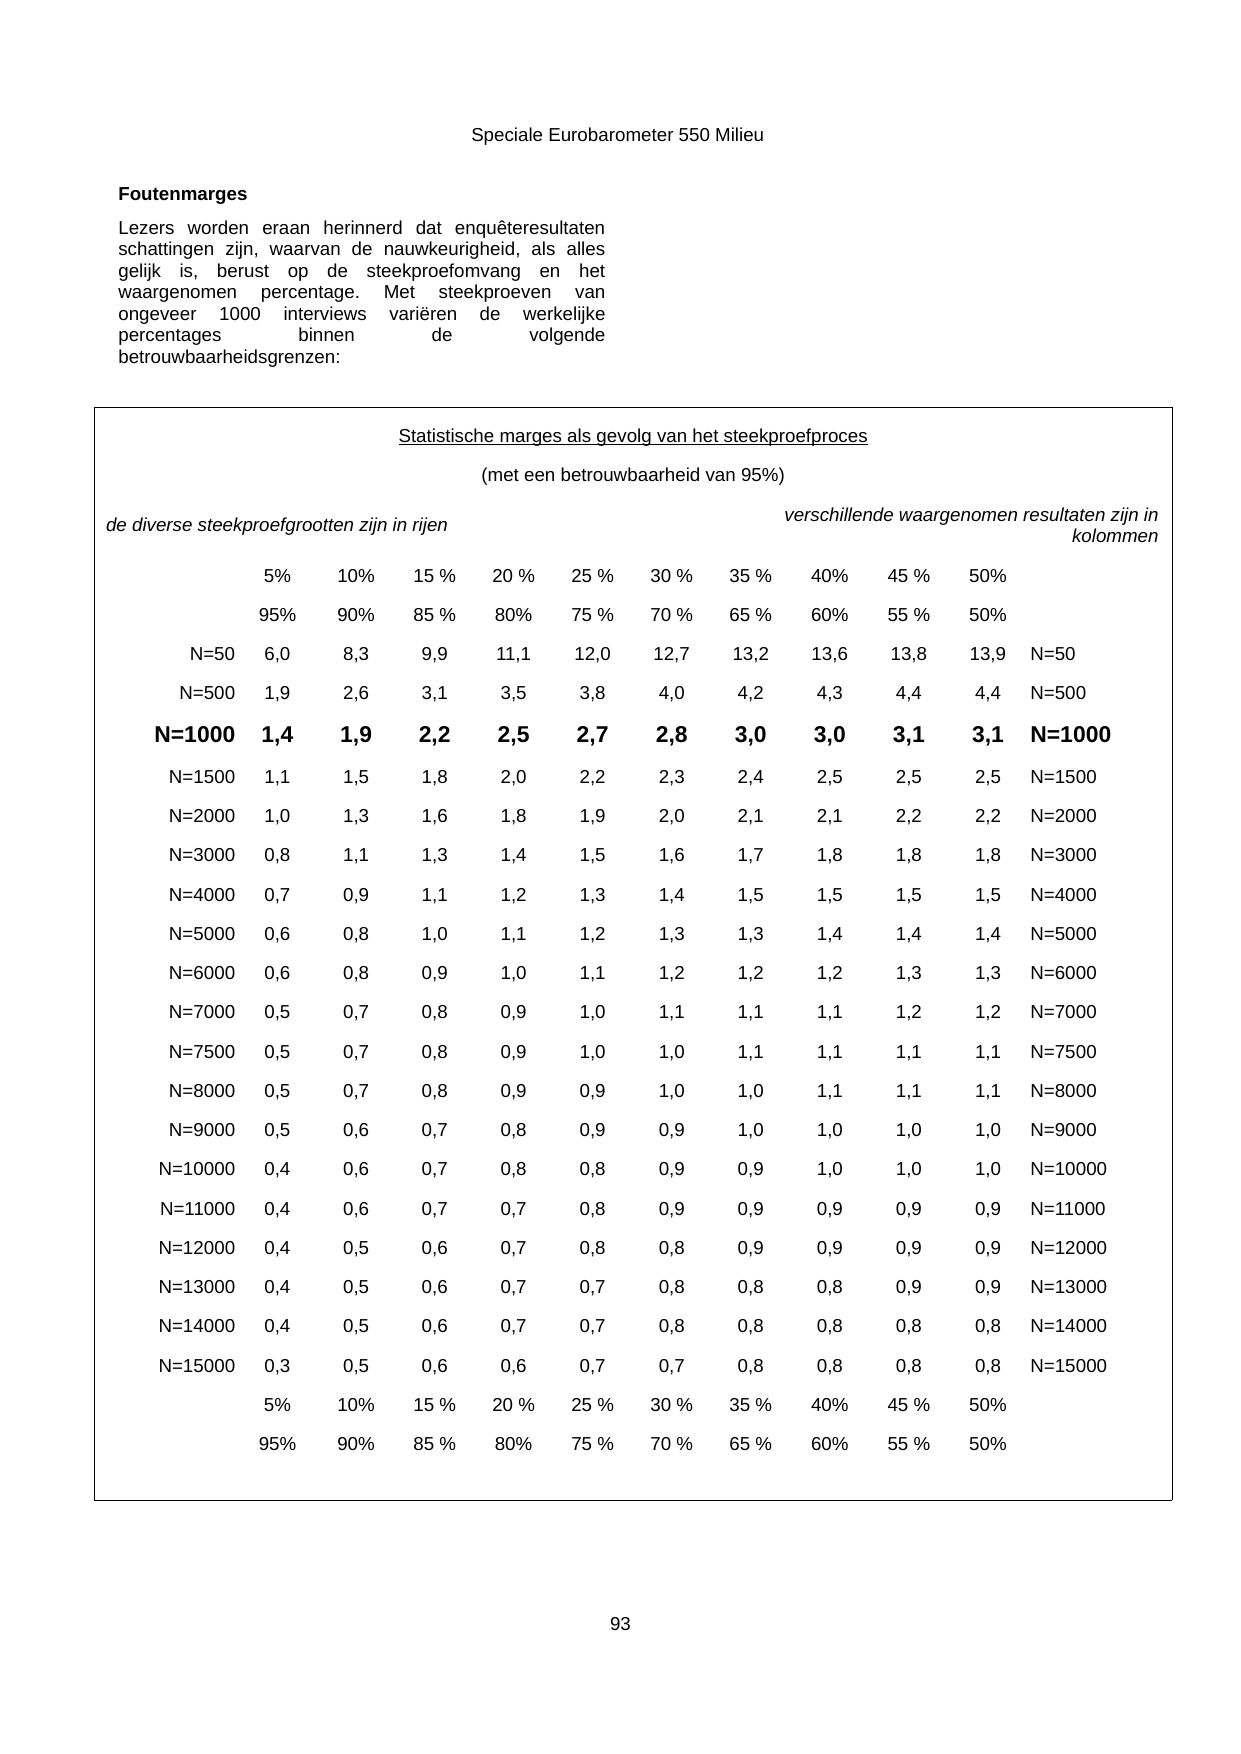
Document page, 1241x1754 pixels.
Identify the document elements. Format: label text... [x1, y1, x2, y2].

table_cell 0,3 [238, 1346, 316, 1385]
table_cell 55 % [869, 1424, 948, 1463]
table_cell 0,5 [316, 1267, 395, 1306]
table_cell 45 % [869, 1385, 948, 1424]
table_cell N=1500 [103, 757, 238, 796]
table_cell 0,7 [474, 1189, 553, 1228]
table_cell 1,0 [948, 1110, 1027, 1149]
table_cell N=9000 [103, 1110, 238, 1149]
table_cell 0,9 [553, 1110, 632, 1149]
table_cell 2,1 [711, 796, 790, 835]
table_cell 2,5 [790, 757, 869, 796]
table_cell verschillende waargenomen resultaten zijn in kolommen [711, 495, 1163, 556]
table_cell 1,1 [711, 1032, 790, 1071]
table_cell [103, 1424, 238, 1463]
table_cell 0,9 [869, 1228, 948, 1267]
table_cell 0,9 [553, 1071, 632, 1110]
table_cell 60% [790, 595, 869, 634]
table_cell 1,8 [474, 796, 553, 835]
table_cell 0,8 [553, 1189, 632, 1228]
table_cell 13,8 [869, 634, 948, 673]
table_cell N=14000 [103, 1306, 238, 1346]
table_cell 0,9 [711, 1189, 790, 1228]
table_cell 0,5 [316, 1228, 395, 1267]
table_cell N=10000 [1027, 1149, 1163, 1189]
table_cell 1,8 [790, 835, 869, 874]
table_cell 1,3 [869, 953, 948, 992]
table_cell 1,0 [395, 914, 474, 953]
table_cell N=500 [103, 673, 238, 713]
table_cell 0,9 [790, 1228, 869, 1267]
table_cell N=8000 [103, 1071, 238, 1110]
table_cell 0,7 [316, 1071, 395, 1110]
table_cell 1,0 [869, 1110, 948, 1149]
table_cell 0,7 [395, 1110, 474, 1149]
table_cell 1,1 [238, 757, 316, 796]
table_cell 1,5 [948, 875, 1027, 914]
table_cell N=4000 [103, 875, 238, 914]
table_cell 0,8 [395, 1071, 474, 1110]
table_cell 0,9 [474, 992, 553, 1032]
table_cell 0,7 [316, 992, 395, 1032]
table_cell 1,3 [711, 914, 790, 953]
table_cell 2,6 [316, 673, 395, 713]
table_cell 10% [316, 1385, 395, 1424]
table_cell 1,3 [316, 796, 395, 835]
table_cell 1,1 [632, 992, 711, 1032]
table_cell 10% [316, 556, 395, 595]
table_cell 0,6 [395, 1346, 474, 1385]
table_cell 1,4 [238, 713, 316, 757]
table_cell 1,5 [553, 835, 632, 874]
table_cell 2,2 [553, 757, 632, 796]
table_cell 0,5 [316, 1346, 395, 1385]
table_cell 0,6 [238, 953, 316, 992]
table_cell 0,8 [553, 1228, 632, 1267]
table_cell 2,2 [395, 713, 474, 757]
table_cell 0,5 [238, 1032, 316, 1071]
table_cell 0,6 [316, 1189, 395, 1228]
table_cell 0,9 [790, 1189, 869, 1228]
table_cell 2,0 [474, 757, 553, 796]
table_cell N=12000 [1027, 1228, 1163, 1267]
table_cell 0,8 [948, 1306, 1027, 1346]
table_cell 0,7 [553, 1346, 632, 1385]
table_cell 1,9 [238, 673, 316, 713]
table_cell 1,4 [632, 875, 711, 914]
table_cell 1,7 [711, 835, 790, 874]
text Foutenmarges [118, 183, 605, 204]
table_cell 1,9 [553, 796, 632, 835]
table_cell 12,0 [553, 634, 632, 673]
table_cell N=3000 [103, 835, 238, 874]
table_cell 1,2 [948, 992, 1027, 1032]
table_cell 1,3 [948, 953, 1027, 992]
table_cell 1,8 [869, 835, 948, 874]
table_cell 0,4 [238, 1228, 316, 1267]
table_cell 20 % [474, 556, 553, 595]
table_cell 1,0 [790, 1110, 869, 1149]
table_cell 65 % [711, 595, 790, 634]
table_cell 0,7 [553, 1306, 632, 1346]
table_cell 4,0 [632, 673, 711, 713]
table_cell de diverse steekproefgrootten zijn in rijen [103, 495, 553, 556]
table_cell 0,8 [238, 835, 316, 874]
table_cell 0,7 [316, 1032, 395, 1071]
text Lezers worden eraan herinnerd dat enquêteresultaten schattingen zijn, waarvan de nauwkeurigheid, als alles gelijk is, berust op de steekproefomvang en het waargenomen percentage. Met steekproeven van ongeveer 1000 interviews variëren de werkelijke percentages binnen de volgende betrouwbaarheidsgrenzen: [118, 216, 605, 367]
table_cell 0,7 [474, 1267, 553, 1306]
table_cell 2,7 [553, 713, 632, 757]
table_cell 1,4 [948, 914, 1027, 953]
table_cell N=1000 [1027, 713, 1163, 757]
table_cell 50% [948, 595, 1027, 634]
table_cell N=50 [1027, 634, 1163, 673]
table_cell 20 % [474, 1385, 553, 1424]
table_cell 0,8 [316, 914, 395, 953]
table_cell N=6000 [103, 953, 238, 992]
table_cell 1,1 [869, 1032, 948, 1071]
table_cell N=5000 [103, 914, 238, 953]
table_cell 13,2 [711, 634, 790, 673]
table_cell [1027, 556, 1163, 595]
table_cell 1,8 [948, 835, 1027, 874]
table_cell 40% [790, 1385, 869, 1424]
table_cell 1,6 [632, 835, 711, 874]
table_cell 0,4 [238, 1267, 316, 1306]
table_cell 1,2 [553, 914, 632, 953]
table_cell 3,5 [474, 673, 553, 713]
table_cell 1,4 [474, 835, 553, 874]
table_cell 1,6 [395, 796, 474, 835]
table_cell 0,5 [238, 1071, 316, 1110]
table_cell 1,1 [553, 953, 632, 992]
table_cell 1,0 [869, 1149, 948, 1189]
table_cell 12,7 [632, 634, 711, 673]
table_cell 1,0 [711, 1110, 790, 1149]
table_cell 0,9 [948, 1228, 1027, 1267]
table_cell [103, 556, 238, 595]
table_cell 0,8 [711, 1306, 790, 1346]
table_cell 8,3 [316, 634, 395, 673]
table_cell [632, 495, 711, 556]
table_cell 0,9 [395, 953, 474, 992]
table_cell 80% [474, 1424, 553, 1463]
table_cell 0,8 [632, 1228, 711, 1267]
table_cell 0,6 [474, 1346, 553, 1385]
table_cell 1,1 [790, 1032, 869, 1071]
table_cell N=500 [1027, 673, 1163, 713]
table_cell 11,1 [474, 634, 553, 673]
table_cell 70 % [632, 1424, 711, 1463]
table_cell 85 % [395, 1424, 474, 1463]
table_cell 0,8 [632, 1306, 711, 1346]
table_cell 0,5 [238, 992, 316, 1032]
table_cell 0,6 [238, 914, 316, 953]
table_cell 0,7 [474, 1228, 553, 1267]
table_cell N=8000 [1027, 1071, 1163, 1110]
table_cell 50% [948, 1385, 1027, 1424]
table_cell [1027, 1424, 1163, 1463]
table_cell 0,9 [948, 1189, 1027, 1228]
table_cell 0,8 [553, 1149, 632, 1189]
table_cell 0,8 [474, 1110, 553, 1149]
table_cell 0,6 [395, 1267, 474, 1306]
table_cell 0,7 [395, 1189, 474, 1228]
table_cell 55 % [869, 595, 948, 634]
table_cell 0,8 [395, 992, 474, 1032]
table_cell 15 % [395, 556, 474, 595]
table_cell 1,0 [632, 1071, 711, 1110]
table_cell 4,4 [948, 673, 1027, 713]
table_cell 40% [790, 556, 869, 595]
table_cell 1,9 [316, 713, 395, 757]
table_cell [103, 595, 238, 634]
table_cell 3,0 [790, 713, 869, 757]
table_cell 3,8 [553, 673, 632, 713]
table_cell [1027, 595, 1163, 634]
table_cell 2,5 [869, 757, 948, 796]
table_cell 0,8 [711, 1267, 790, 1306]
table_cell 1,5 [711, 875, 790, 914]
table_cell 0,8 [869, 1346, 948, 1385]
table_cell 0,6 [395, 1306, 474, 1346]
table_cell 6,0 [238, 634, 316, 673]
table_cell 95% [238, 1424, 316, 1463]
table_cell N=14000 [1027, 1306, 1163, 1346]
table_cell N=1500 [1027, 757, 1163, 796]
table_cell 2,3 [632, 757, 711, 796]
table_cell N=13000 [1027, 1267, 1163, 1306]
table_cell 1,1 [474, 914, 553, 953]
table_cell 2,0 [632, 796, 711, 835]
table_cell N=7500 [1027, 1032, 1163, 1071]
table_cell 5% [238, 1385, 316, 1424]
table_cell 13,9 [948, 634, 1027, 673]
table_cell N=3000 [1027, 835, 1163, 874]
table_cell 0,8 [474, 1149, 553, 1189]
table_cell 0,6 [395, 1228, 474, 1267]
table_cell 0,9 [948, 1267, 1027, 1306]
table_cell 13,6 [790, 634, 869, 673]
table_cell 0,8 [948, 1346, 1027, 1385]
table_cell 30 % [632, 556, 711, 595]
table_cell 0,9 [711, 1149, 790, 1189]
table_cell 1,3 [395, 835, 474, 874]
table_cell 1,5 [316, 757, 395, 796]
table_cell 9,9 [395, 634, 474, 673]
table_cell N=2000 [1027, 796, 1163, 835]
table_cell 60% [790, 1424, 869, 1463]
table_cell 0,6 [316, 1149, 395, 1189]
table_cell 1,1 [869, 1071, 948, 1110]
table_cell N=5000 [1027, 914, 1163, 953]
table_cell 95% [238, 595, 316, 634]
table_cell 1,1 [711, 992, 790, 1032]
table_cell 2,2 [948, 796, 1027, 835]
table_cell 0,7 [632, 1346, 711, 1385]
table_cell 4,2 [711, 673, 790, 713]
table_cell N=7500 [103, 1032, 238, 1071]
table_cell 0,8 [316, 953, 395, 992]
table_cell 35 % [711, 556, 790, 595]
table_cell 3,1 [948, 713, 1027, 757]
table_cell 1,0 [238, 796, 316, 835]
table_cell 0,9 [632, 1149, 711, 1189]
table_cell 1,0 [474, 953, 553, 992]
table_cell 0,9 [632, 1110, 711, 1149]
table_cell N=15000 [103, 1346, 238, 1385]
table_cell 0,9 [316, 875, 395, 914]
table_cell 2,4 [711, 757, 790, 796]
table_cell 0,8 [790, 1306, 869, 1346]
table_cell 0,4 [238, 1189, 316, 1228]
table_cell 75 % [553, 1424, 632, 1463]
table_cell 3,1 [395, 673, 474, 713]
table_cell 2,2 [869, 796, 948, 835]
table_cell 0,4 [238, 1149, 316, 1189]
table_cell 0,7 [238, 875, 316, 914]
table_cell 70 % [632, 595, 711, 634]
table_cell 1,0 [948, 1149, 1027, 1189]
table_cell 0,9 [711, 1228, 790, 1267]
table_cell 35 % [711, 1385, 790, 1424]
table_cell 0,8 [869, 1306, 948, 1346]
table_cell 80% [474, 595, 553, 634]
table_cell N=6000 [1027, 953, 1163, 992]
table_cell 2,5 [474, 713, 553, 757]
table_cell N=1000 [103, 713, 238, 757]
table_cell 75 % [553, 595, 632, 634]
table_cell 0,9 [869, 1189, 948, 1228]
table_cell 1,0 [553, 1032, 632, 1071]
table_cell 0,4 [238, 1306, 316, 1346]
table_cell 0,9 [474, 1032, 553, 1071]
table_cell 1,1 [395, 875, 474, 914]
table_cell 1,1 [790, 992, 869, 1032]
table_cell 0,5 [238, 1110, 316, 1149]
table_cell 1,3 [632, 914, 711, 953]
table_cell 1,4 [869, 914, 948, 953]
table_cell 0,8 [711, 1346, 790, 1385]
table_cell N=12000 [103, 1228, 238, 1267]
table_cell [1027, 1385, 1163, 1424]
table_cell 90% [316, 595, 395, 634]
table_cell 1,0 [632, 1032, 711, 1071]
table_cell N=10000 [103, 1149, 238, 1189]
table_cell 0,9 [474, 1071, 553, 1110]
table_cell N=11000 [103, 1189, 238, 1228]
table_cell 1,0 [790, 1149, 869, 1189]
table_cell N=15000 [1027, 1346, 1163, 1385]
table_cell 0,8 [632, 1267, 711, 1306]
table_cell 0,9 [869, 1267, 948, 1306]
table_cell 2,5 [948, 757, 1027, 796]
table_cell 1,2 [790, 953, 869, 992]
table_cell 1,2 [711, 953, 790, 992]
table_cell 1,2 [869, 992, 948, 1032]
table_cell 25 % [553, 556, 632, 595]
table_cell 3,0 [711, 713, 790, 757]
table_cell 1,3 [553, 875, 632, 914]
table_cell N=50 [103, 634, 238, 673]
table_cell 15 % [395, 1385, 474, 1424]
table_cell 1,4 [790, 914, 869, 953]
table_cell 90% [316, 1424, 395, 1463]
table_cell 1,1 [790, 1071, 869, 1110]
table_cell 5% [238, 556, 316, 595]
table_cell 4,4 [869, 673, 948, 713]
table_cell 0,7 [553, 1267, 632, 1306]
table_cell (met een betrouwbaarheid van 95%) [103, 455, 1163, 495]
table_cell 25 % [553, 1385, 632, 1424]
table_cell 1,0 [553, 992, 632, 1032]
table_cell 0,5 [316, 1306, 395, 1346]
table_cell 0,7 [474, 1306, 553, 1346]
table_cell [103, 1385, 238, 1424]
table_cell N=11000 [1027, 1189, 1163, 1228]
table_cell N=7000 [103, 992, 238, 1032]
table_cell 4,3 [790, 673, 869, 713]
table_cell 1,0 [711, 1071, 790, 1110]
table_cell 1,2 [474, 875, 553, 914]
table_cell N=9000 [1027, 1110, 1163, 1149]
table_cell 50% [948, 556, 1027, 595]
table_cell N=4000 [1027, 875, 1163, 914]
table_cell N=7000 [1027, 992, 1163, 1032]
table_cell 2,8 [632, 713, 711, 757]
table_cell 65 % [711, 1424, 790, 1463]
table_cell 45 % [869, 556, 948, 595]
table_cell 30 % [632, 1385, 711, 1424]
table_header Statistische marges als gevolg van het steekproefproces [103, 416, 1163, 455]
table_cell 1,8 [395, 757, 474, 796]
table_cell N=13000 [103, 1267, 238, 1306]
table_cell [553, 495, 632, 556]
table_cell 3,1 [869, 713, 948, 757]
table_cell 0,8 [790, 1346, 869, 1385]
table_cell 85 % [395, 595, 474, 634]
table_cell 0,8 [395, 1032, 474, 1071]
table_cell 50% [948, 1424, 1027, 1463]
table_cell 1,5 [869, 875, 948, 914]
table_cell 1,1 [948, 1032, 1027, 1071]
table_cell 0,6 [316, 1110, 395, 1149]
table_cell 1,2 [632, 953, 711, 992]
table_cell N=2000 [103, 796, 238, 835]
table_cell 0,9 [632, 1189, 711, 1228]
table_cell 2,1 [790, 796, 869, 835]
table_cell 1,1 [948, 1071, 1027, 1110]
table_cell 0,8 [790, 1267, 869, 1306]
table_cell 0,7 [395, 1149, 474, 1189]
table_cell 1,1 [316, 835, 395, 874]
table_cell 1,5 [790, 875, 869, 914]
